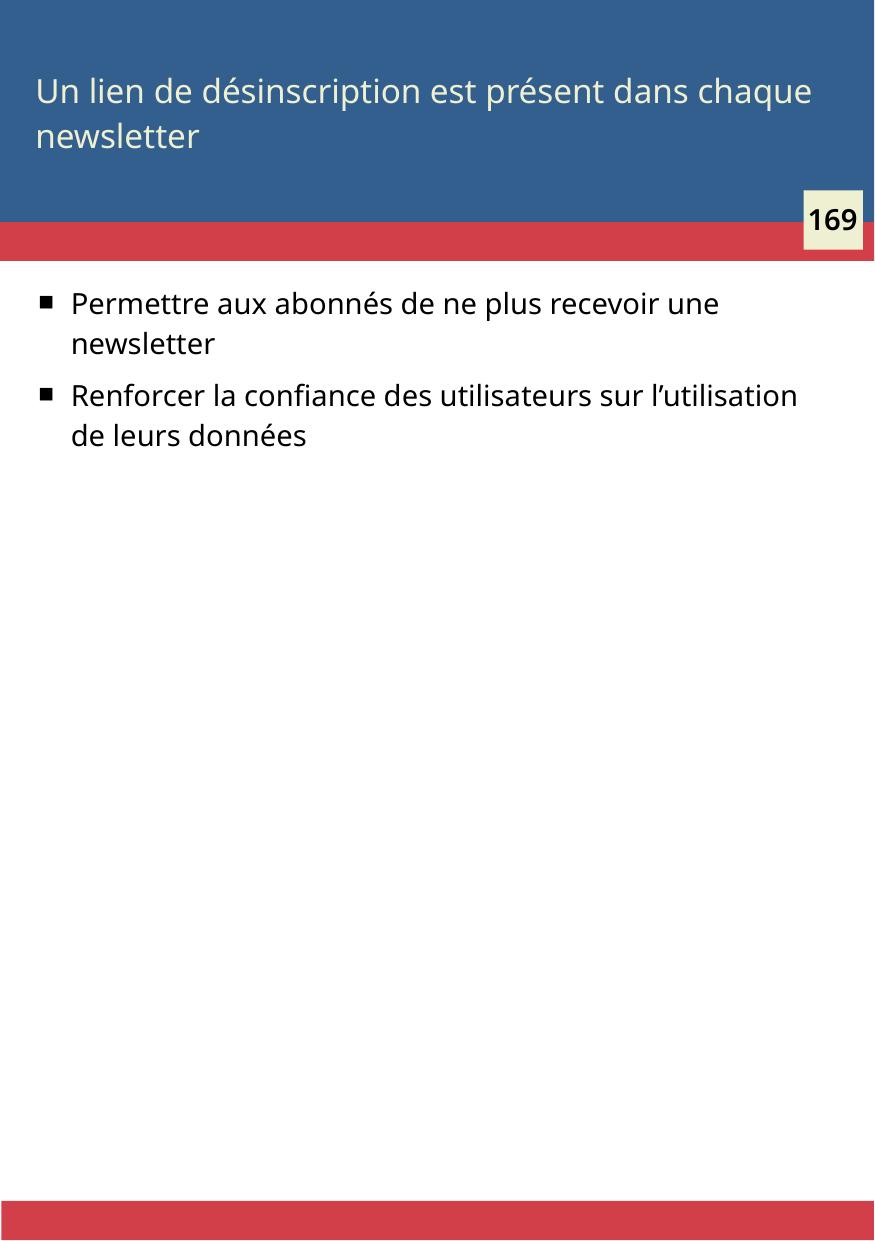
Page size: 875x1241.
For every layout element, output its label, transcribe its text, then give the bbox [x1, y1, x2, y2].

list Permettre aux abonnés de ne plus recevoir une newsletter Renforcer la confiance des utilisateurs sur l’utilisation de leurs données [23, 283, 839, 1111]
title Un lien de désinscription est présent dans chaque newsletter [35, 13, 839, 213]
text_box 169 [803, 188, 863, 249]
